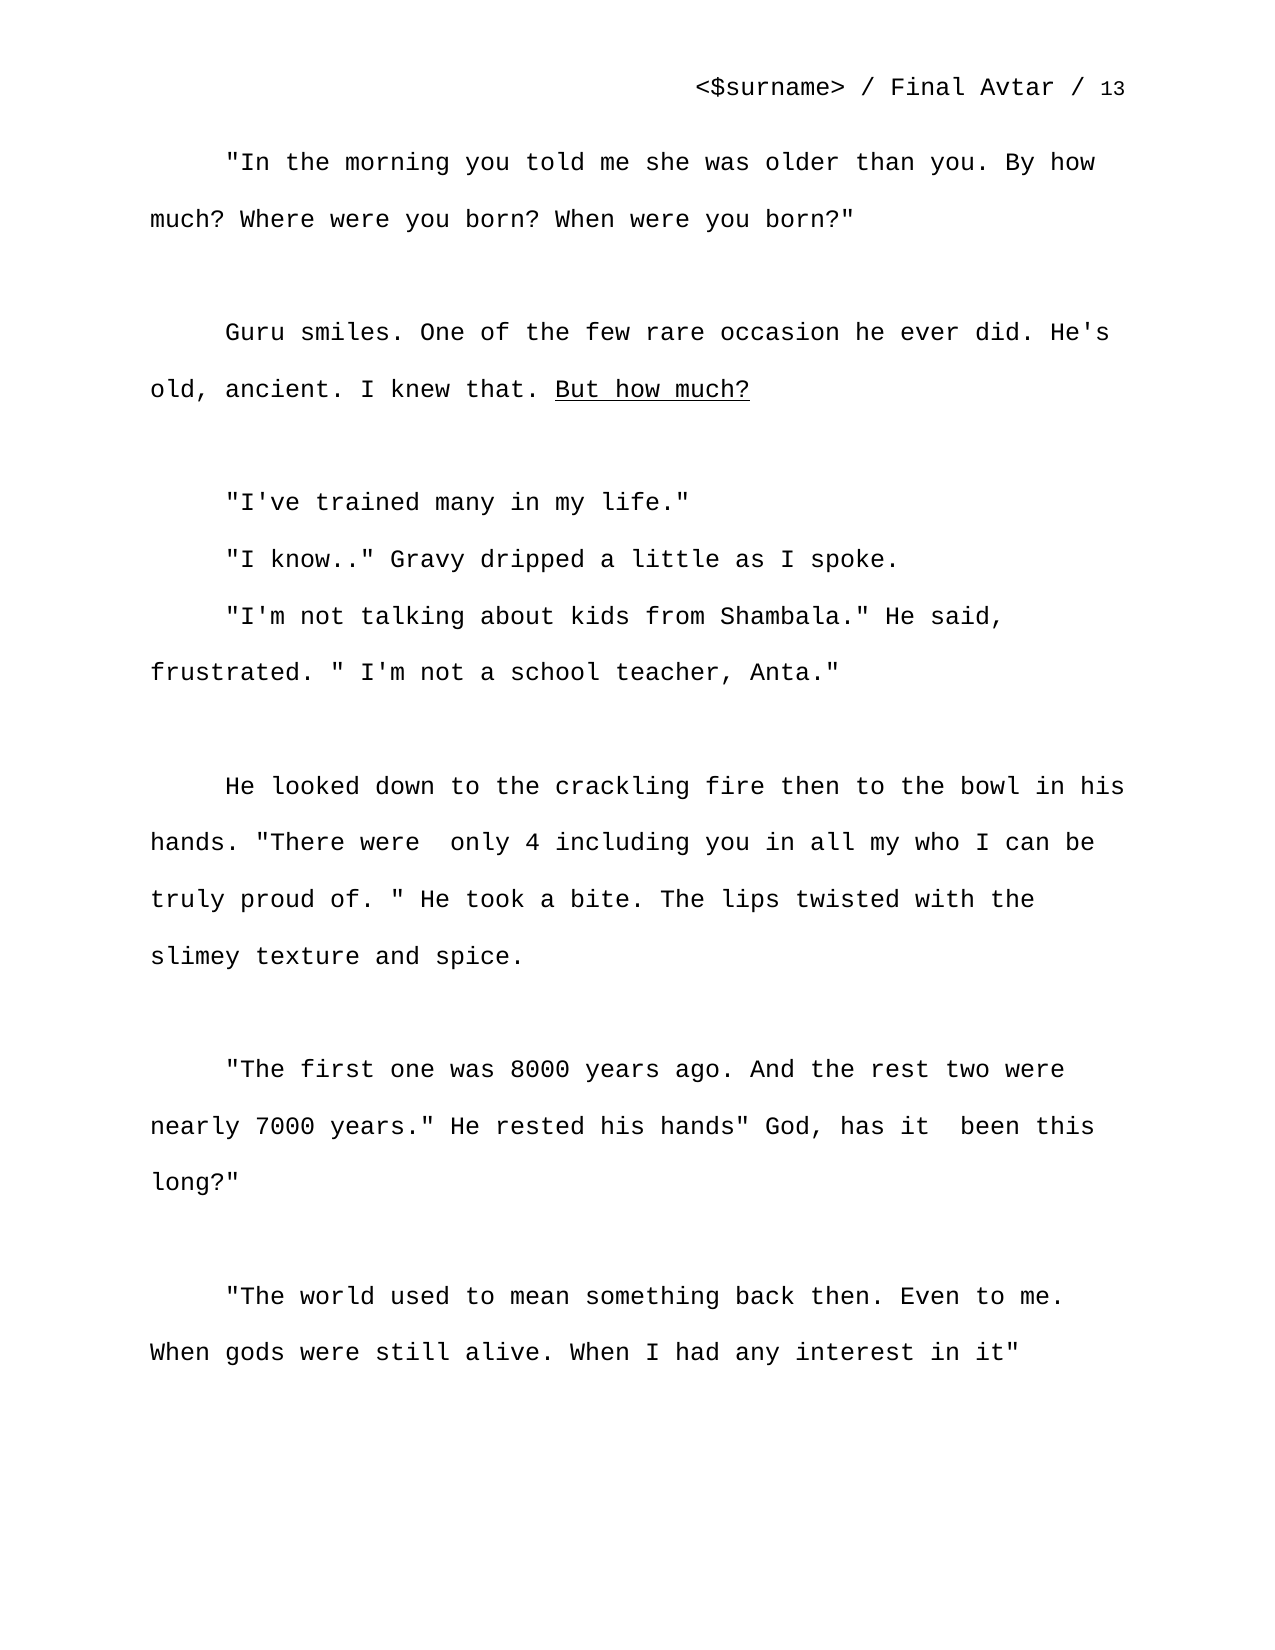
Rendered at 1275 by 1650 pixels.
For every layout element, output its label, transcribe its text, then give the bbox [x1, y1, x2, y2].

text He looked down to the crackling fire then to the bowl in his hands. "There were only 4 including you in all my who I can be truly proud of. " He took a bite. The lips twisted with the slimey texture and spice. [150, 773, 1125, 972]
text "I know.." Gravy dripped a little as I spoke. [150, 547, 1125, 575]
text "I'm not talking about kids from Shambala." He said, frustrated. " I'm not a school teacher, Anta." [150, 603, 1125, 688]
text "I've trained many in my life." [150, 490, 1125, 518]
text "The world used to mean something back then. Even to me. When gods were still alive. When I had any interest in it" [150, 1283, 1125, 1368]
text "In the morning you told me she was older than you. By how much? Where were you born? When were you born?" [150, 150, 1125, 235]
text "The first one was 8000 years ago. And the rest two were nearly 7000 years." He rested his hands" God, has it been this long?" [150, 1057, 1125, 1198]
text Guru smiles. One of the few rare occasion he ever did. He's old, ancient. I knew that. But how much? [150, 320, 1125, 405]
